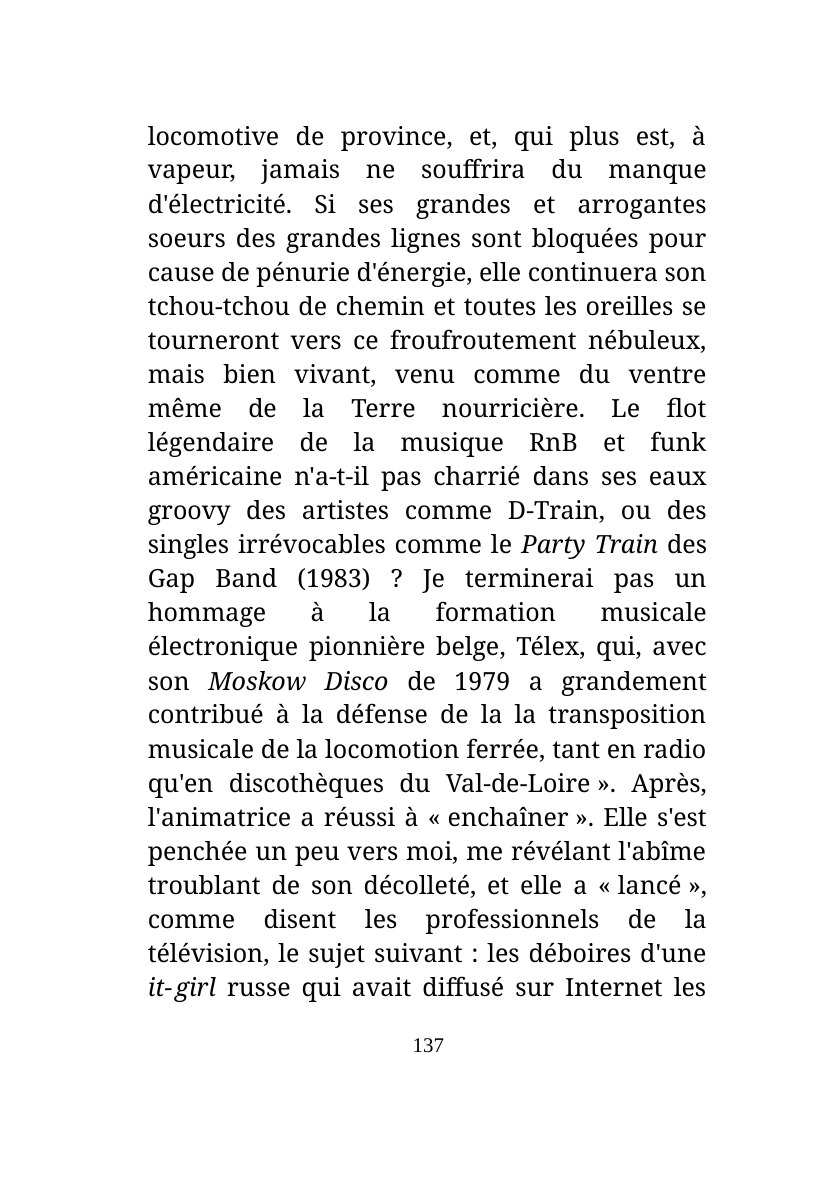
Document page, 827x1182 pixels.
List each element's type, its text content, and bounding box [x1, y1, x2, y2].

text locomotive de province, et, qui plus est, à vapeur, jamais ne souffrira du manque d'électricité. Si ses grandes et arrogantes soeurs des grandes lignes sont bloquées pour cause de pénurie d'énergie, elle continuera son tchou‑tchou de chemin et toutes les oreilles se tourneront vers ce froufroutement nébuleux, mais bien vivant, venu comme du ventre même de la Terre nourricière. Le flot légendaire de la musique RnB et funk américaine n'a-t-il pas charrié dans ses eaux groovy des artistes comme D‑Train, ou des singles irrévocables comme le Party Train des Gap Band (1983) ? Je terminerai pas un hommage à la formation musicale électronique pionnière belge, Télex, qui, avec son Moskow Disco de 1979 a grandement contribué à la défense de la la transposition musicale de la locomotion ferrée, tant en radio qu'en discothèques du Val‑de‑Loire ». Après, l'animatrice a réussi à « enchaîner ». Elle s'est penchée un peu vers moi, me révélant l'abîme troublant de son décolleté, et elle a « lancé », comme disent les professionnels de la télévision, le sujet suivant : les déboires d'une it‑girl russe qui avait diffusé sur Internet les [148, 118, 707, 1004]
